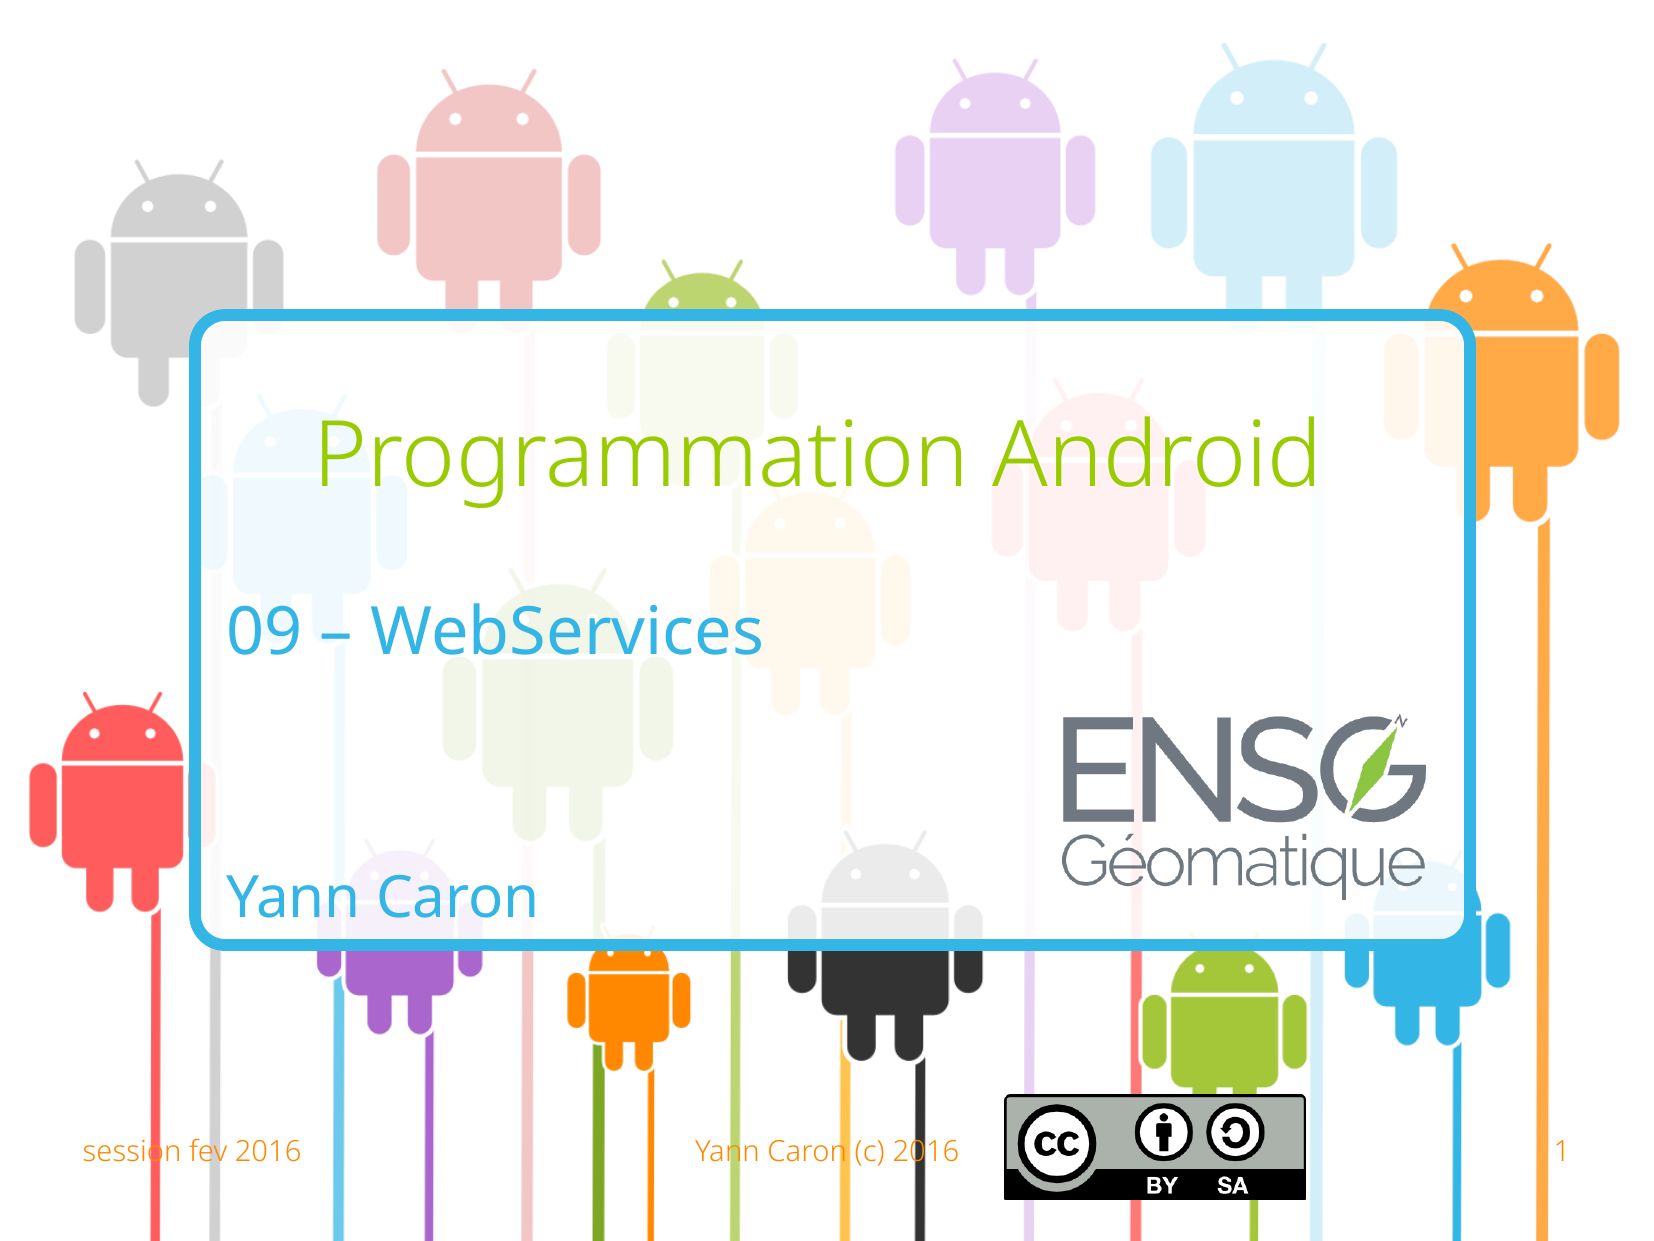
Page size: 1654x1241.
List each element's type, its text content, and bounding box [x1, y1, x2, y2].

text_box [199, 315, 1466, 330]
title Programmation Android [75, 330, 1563, 573]
text_box [195, 573, 1471, 946]
text_box 09 – WebServices Yann Caron [225, 585, 1111, 933]
picture [16, 9, 1637, 1241]
